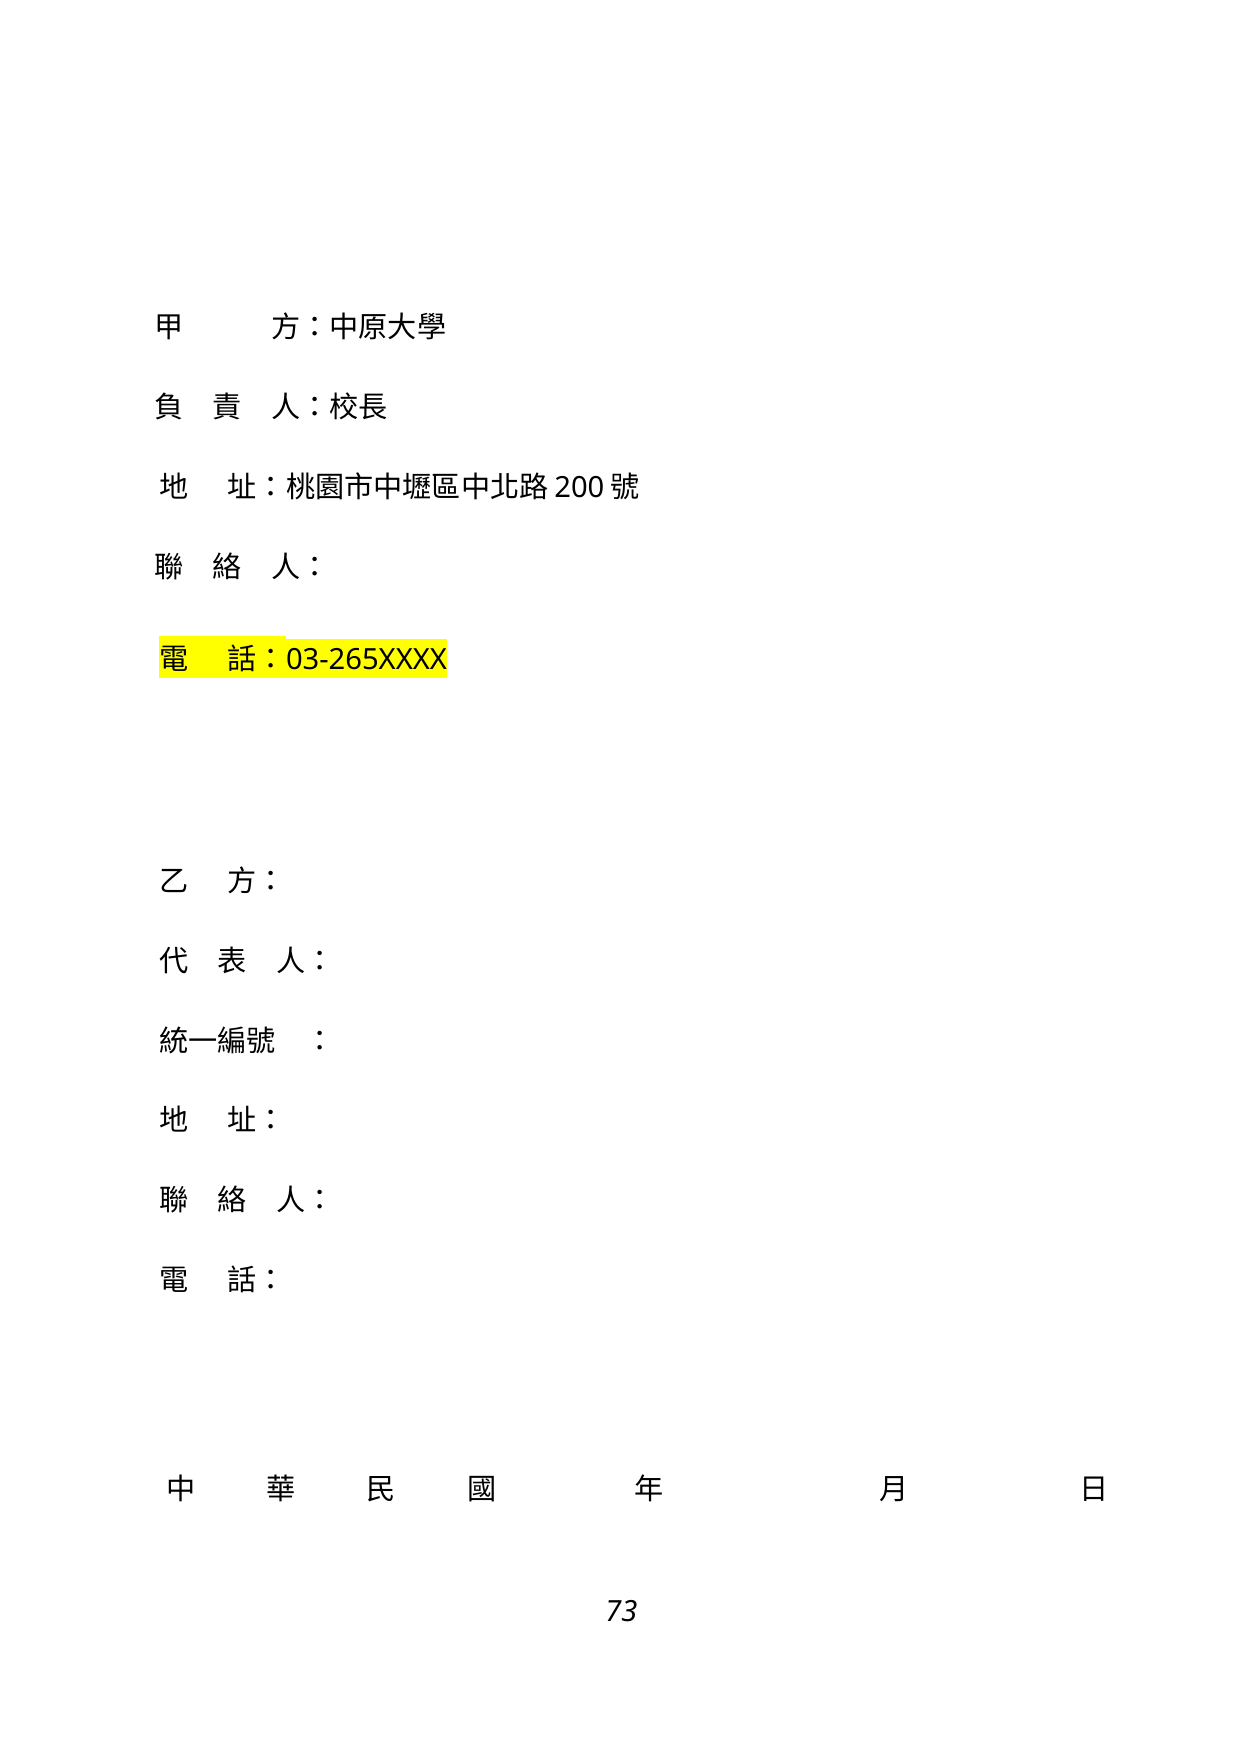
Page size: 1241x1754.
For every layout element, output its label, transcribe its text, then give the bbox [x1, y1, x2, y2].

text 電 話：03-265XXXX [130, 636, 1110, 678]
text 代 表 人： [130, 937, 1110, 979]
text 聯 絡 人： [154, 543, 1110, 586]
text 電 話： [130, 1256, 1110, 1299]
text 負 責 人：校長 [154, 384, 1110, 426]
text 中 華 民 國 年 月 日 [166, 1466, 1110, 1508]
text 聯 絡 人： [130, 1177, 1110, 1219]
text 地 址：桃園市中壢區中北路200號 [130, 463, 1110, 506]
text 統一編號 ： [130, 1017, 1110, 1059]
text 地 址： [130, 1097, 1110, 1139]
text 乙 方： [130, 857, 1110, 900]
text 甲 方：中原大學 [154, 304, 1110, 346]
